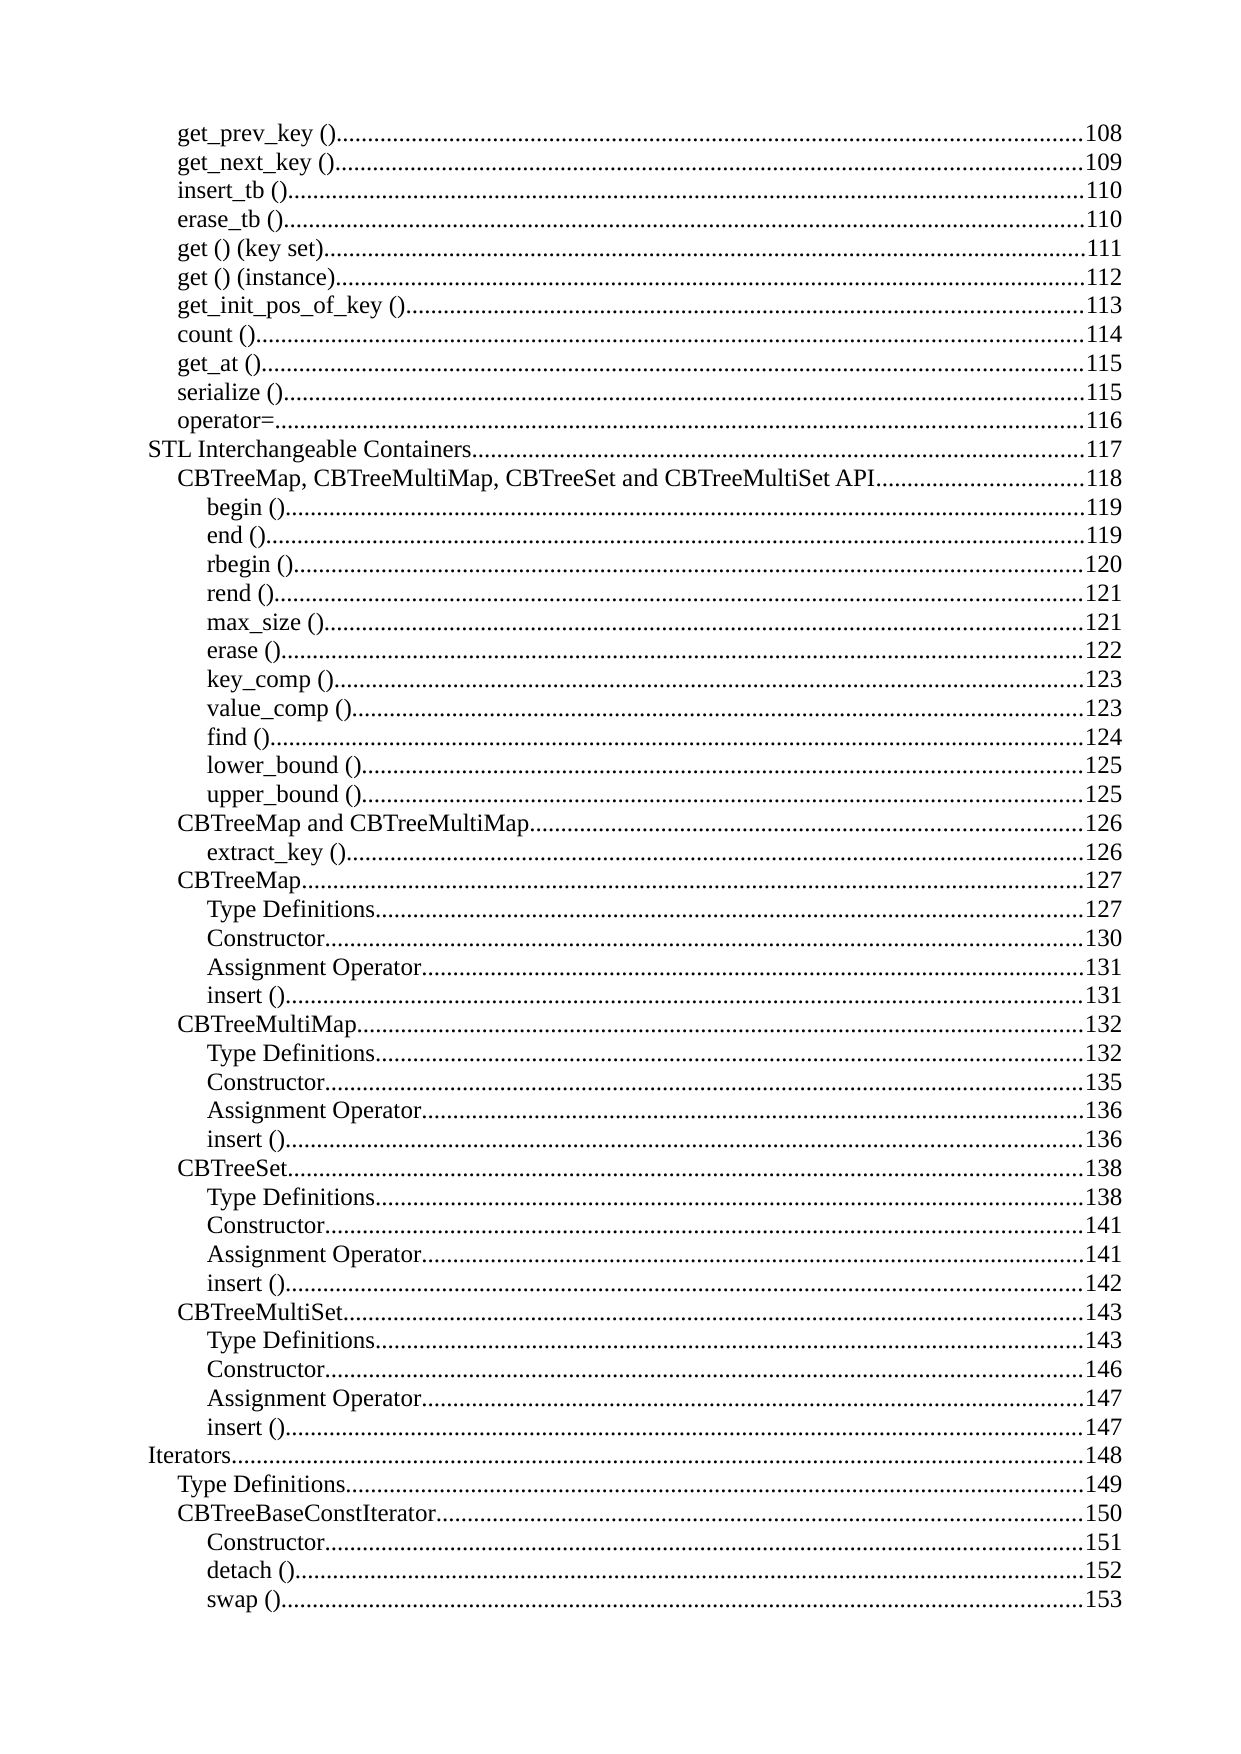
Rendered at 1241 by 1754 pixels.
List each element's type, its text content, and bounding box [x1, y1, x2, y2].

text Constructor 130 [207, 923, 1122, 952]
text find () 124 [207, 722, 1122, 751]
text Constructor 135 [207, 1067, 1122, 1096]
text CBTreeMap 127 [177, 866, 1122, 894]
text erase_tb () 110 [177, 204, 1122, 233]
text insert () 131 [207, 981, 1122, 1009]
text value_comp () 123 [207, 693, 1122, 722]
text Assignment Operator 131 [207, 952, 1122, 981]
text STL Interchangeable Containers 117 [148, 434, 1122, 463]
text Assignment Operator 141 [207, 1239, 1122, 1268]
text CBTreeBaseConstIterator 150 [177, 1498, 1122, 1527]
text get_init_pos_of_key () 113 [177, 291, 1122, 319]
text Constructor 146 [207, 1354, 1122, 1383]
text swap () 153 [207, 1584, 1122, 1613]
text insert () 142 [207, 1268, 1122, 1297]
text upper_bound () 125 [207, 779, 1122, 808]
text Type Definitions 149 [177, 1469, 1122, 1498]
text get_next_key () 109 [177, 147, 1122, 176]
text extract_key () 126 [207, 837, 1122, 866]
text count () 114 [177, 319, 1122, 348]
text Type Definitions 132 [207, 1038, 1122, 1067]
text Type Definitions 143 [207, 1326, 1122, 1354]
text rbegin () 120 [207, 549, 1122, 578]
text serialize () 115 [177, 377, 1122, 406]
text get_at () 115 [177, 348, 1122, 377]
text detach () 152 [207, 1556, 1122, 1584]
text lower_bound () 125 [207, 751, 1122, 779]
text operator= 116 [177, 406, 1122, 434]
text CBTreeMap, CBTreeMultiMap, CBTreeSet and CBTreeMultiSet API 118 [177, 463, 1122, 492]
text Iterators 148 [148, 1441, 1122, 1469]
text Type Definitions 127 [207, 894, 1122, 923]
text CBTreeSet 138 [177, 1153, 1122, 1182]
text insert () 136 [207, 1124, 1122, 1153]
text insert () 147 [207, 1412, 1122, 1441]
text rend () 121 [207, 578, 1122, 607]
text begin () 119 [207, 492, 1122, 521]
text Assignment Operator 136 [207, 1096, 1122, 1124]
text end () 119 [207, 521, 1122, 549]
text get_prev_key () 108 [177, 118, 1122, 147]
text key_comp () 123 [207, 664, 1122, 693]
text get () (key set) 111 [177, 233, 1122, 262]
text insert_tb () 110 [177, 176, 1122, 204]
text Constructor 141 [207, 1211, 1122, 1239]
text Assignment Operator 147 [207, 1383, 1122, 1412]
text get () (instance) 112 [177, 262, 1122, 291]
text Type Definitions 138 [207, 1182, 1122, 1211]
text CBTreeMultiMap 132 [177, 1009, 1122, 1038]
text max_size () 121 [207, 607, 1122, 636]
text CBTreeMap and CBTreeMultiMap 126 [177, 808, 1122, 837]
text Constructor 151 [207, 1527, 1122, 1556]
text CBTreeMultiSet 143 [177, 1297, 1122, 1326]
text erase () 122 [207, 636, 1122, 664]
